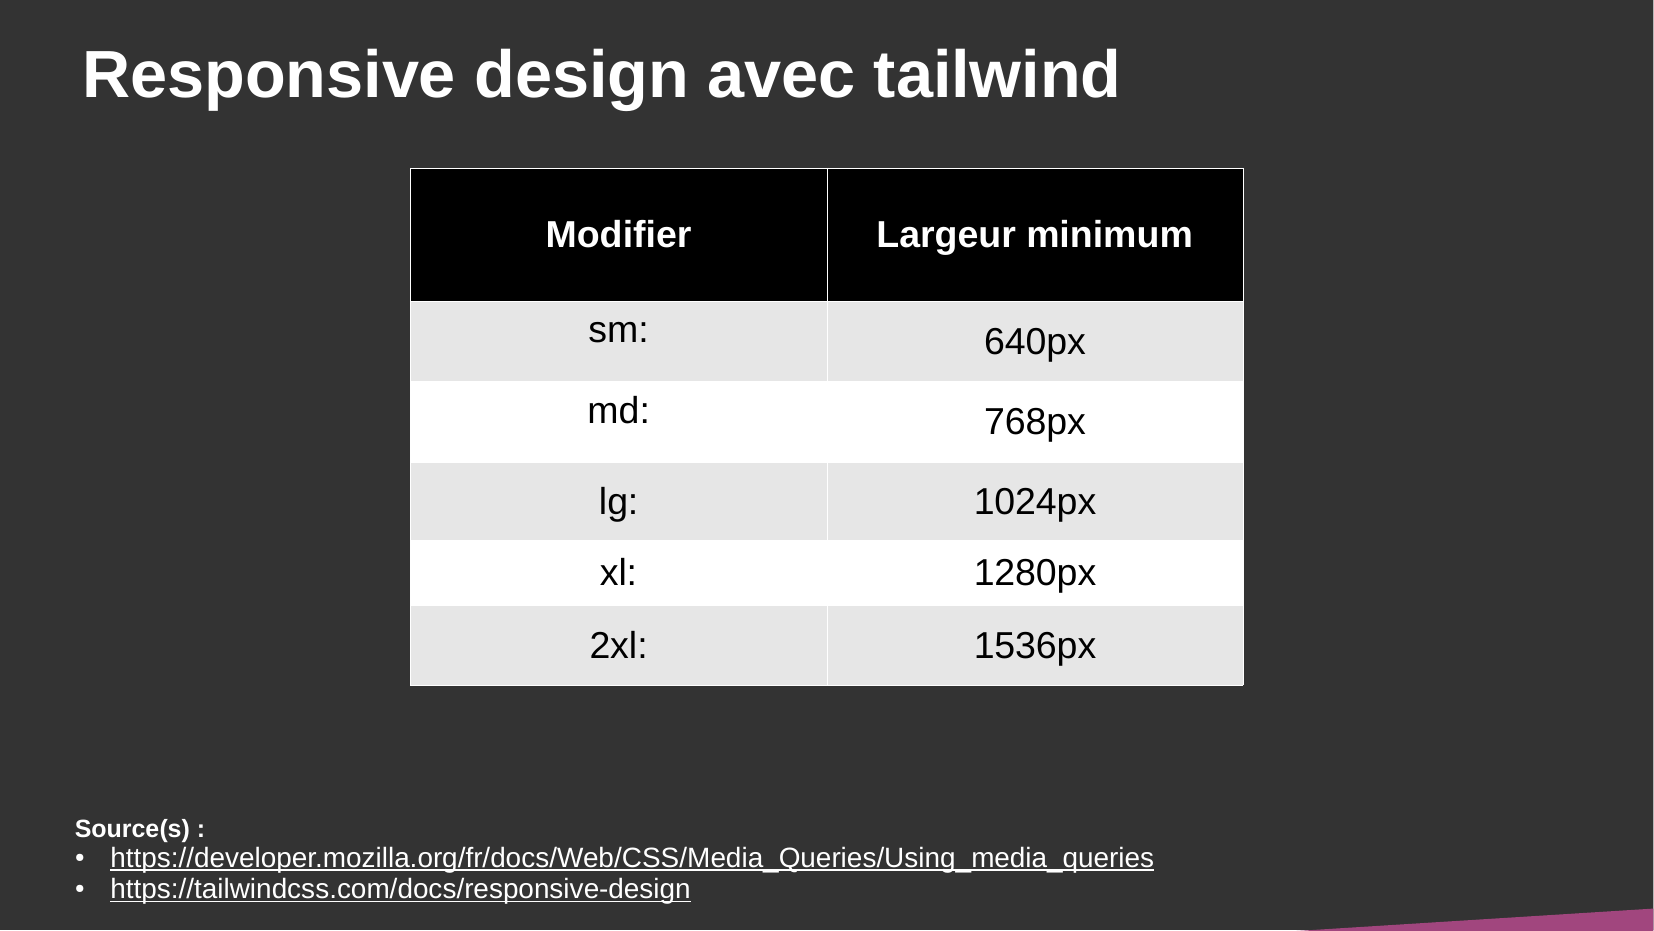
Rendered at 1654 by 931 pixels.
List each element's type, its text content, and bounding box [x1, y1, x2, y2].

table_cell 768px [828, 382, 1243, 462]
table_header Modifier [411, 169, 827, 301]
text_box [1296, 908, 1654, 931]
table_cell md: [411, 382, 827, 462]
table_cell 640px [828, 302, 1243, 381]
title Responsive design avec tailwind [82, 37, 1571, 114]
table_cell sm: [411, 302, 827, 381]
table_header Largeur minimum [828, 169, 1243, 301]
table_cell lg: [411, 463, 827, 540]
table_cell 1536px [828, 606, 1243, 685]
table_cell 1280px [828, 541, 1243, 605]
table_cell 2xl: [411, 606, 827, 685]
table_cell 1024px [828, 463, 1243, 540]
text_box Source(s) : https://developer.mozilla.org/fr/docs/Web/CSS/Media_Queries/Using_media_queries https://tailwindcss.com/docs/responsive-design [60, 807, 1583, 913]
table_cell xl: [411, 541, 827, 605]
